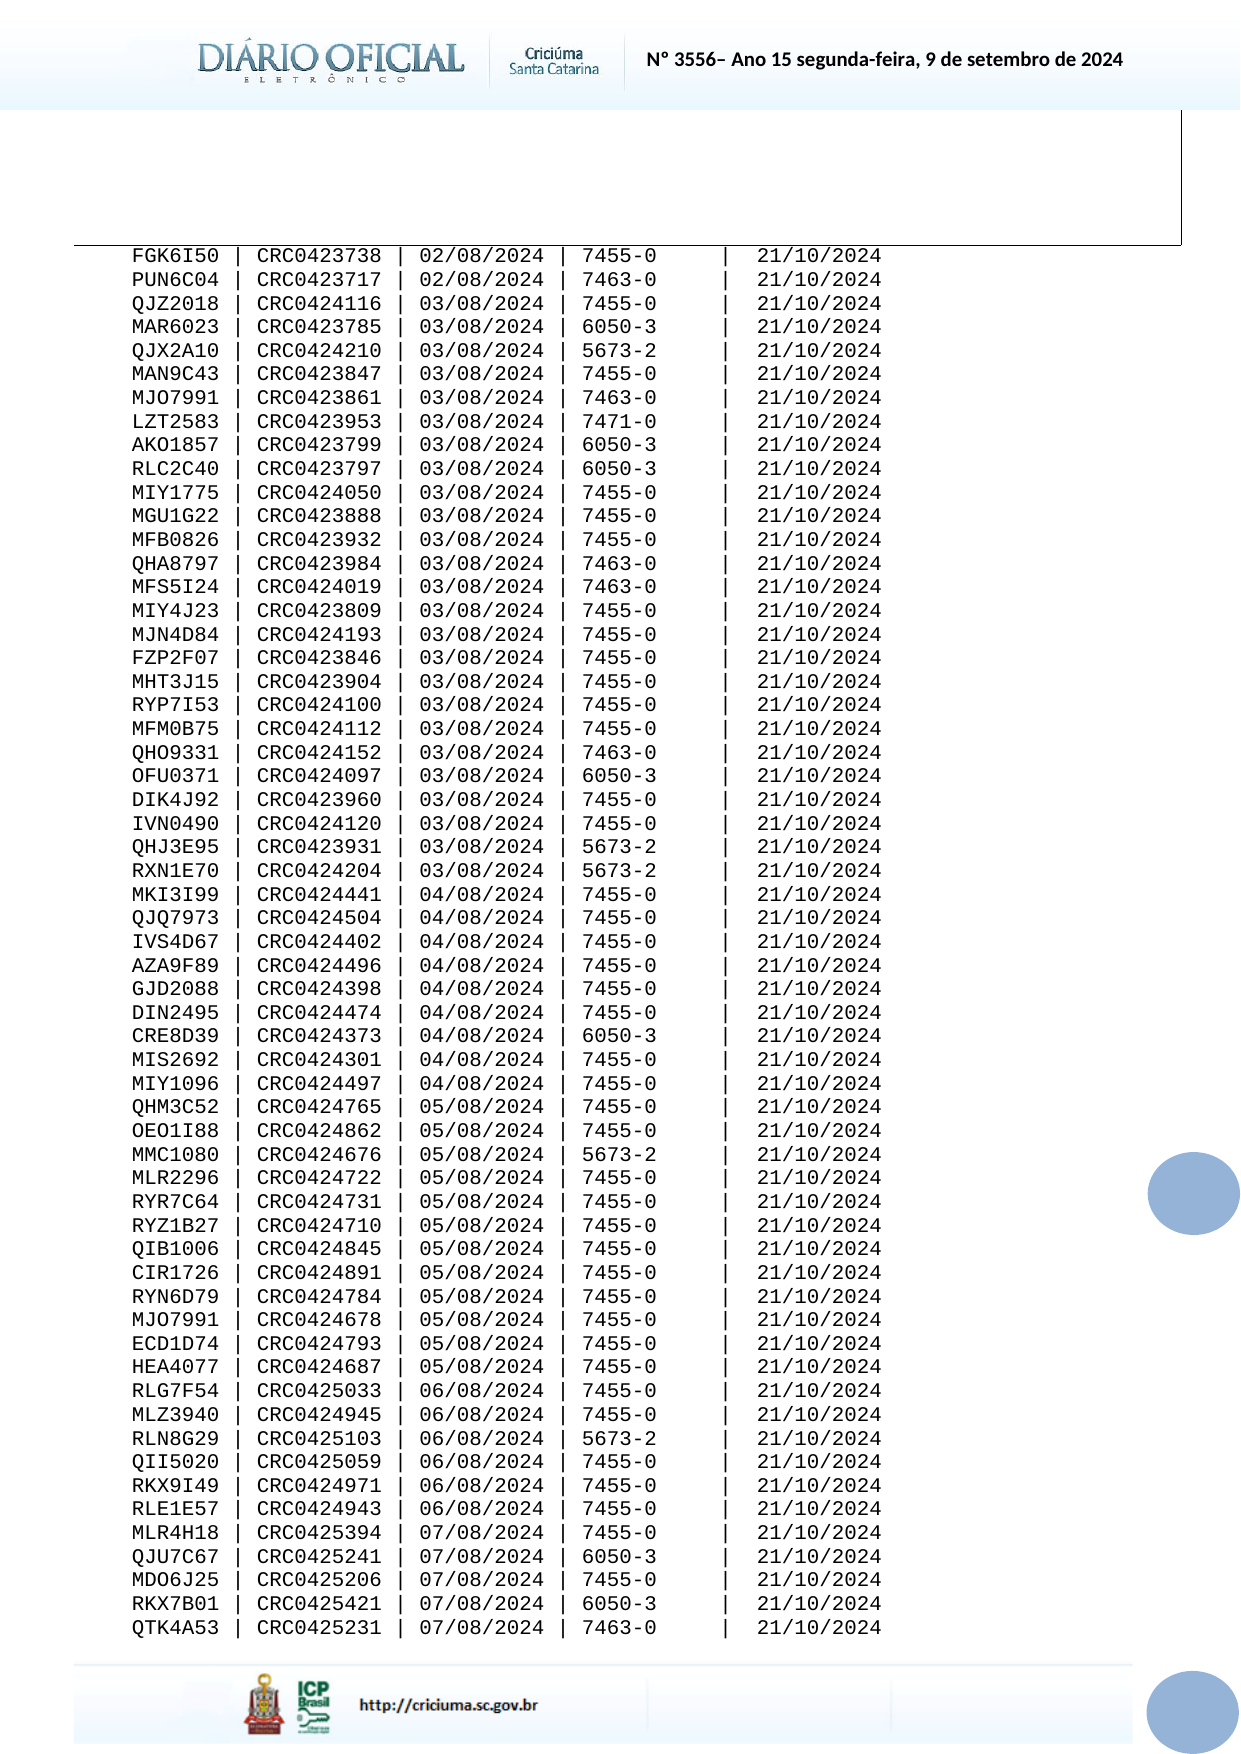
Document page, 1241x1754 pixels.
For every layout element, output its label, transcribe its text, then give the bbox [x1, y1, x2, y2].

text MJN4D84 | CRC0424193 | 03/08/2024 | 7455-0 | 21/10/2024 [44, 623, 1181, 647]
text QII5020 | CRC0425059 | 06/08/2024 | 7455-0 | 21/10/2024 [44, 1451, 1181, 1475]
text QTK4A53 | CRC0425231 | 07/08/2024 | 7463-0 | 21/10/2024 [44, 1617, 1181, 1640]
text DIN2495 | CRC0424474 | 04/08/2024 | 7455-0 | 21/10/2024 [44, 1002, 1181, 1026]
text ECD1D74 | CRC0424793 | 05/08/2024 | 7455-0 | 21/10/2024 [44, 1333, 1181, 1357]
text CIR1726 | CRC0424891 | 05/08/2024 | 7455-0 | 21/10/2024 [44, 1262, 1181, 1286]
text RYN6D79 | CRC0424784 | 05/08/2024 | 7455-0 | 21/10/2024 [44, 1286, 1181, 1309]
text MLR2296 | CRC0424722 | 05/08/2024 | 7455-0 | 21/10/2024 [44, 1167, 1157, 1191]
text MKI3I99 | CRC0424441 | 04/08/2024 | 7455-0 | 21/10/2024 [44, 884, 1181, 907]
text RYZ1B27 | CRC0424710 | 05/08/2024 | 7455-0 | 21/10/2024 [44, 1215, 1181, 1238]
text QIB1006 | CRC0424845 | 05/08/2024 | 7455-0 | 21/10/2024 [44, 1238, 1181, 1262]
text MIY4J23 | CRC0423809 | 03/08/2024 | 7455-0 | 21/10/2024 [44, 600, 1181, 623]
text MJO7991 | CRC0423861 | 03/08/2024 | 7463-0 | 21/10/2024 [44, 387, 1181, 411]
text MIY1775 | CRC0424050 | 03/08/2024 | 7455-0 | 21/10/2024 [44, 482, 1181, 505]
text PUN6C04 | CRC0423717 | 02/08/2024 | 7463-0 | 21/10/2024 [44, 269, 1181, 292]
text QHJ3E95 | CRC0423931 | 03/08/2024 | 5673-2 | 21/10/2024 [44, 836, 1181, 860]
text RYR7C64 | CRC0424731 | 05/08/2024 | 7455-0 | 21/10/2024 [44, 1191, 1153, 1215]
text AZA9F89 | CRC0424496 | 04/08/2024 | 7455-0 | 21/10/2024 [44, 954, 1181, 978]
text QJX2A10 | CRC0424210 | 03/08/2024 | 5673-2 | 21/10/2024 [44, 340, 1181, 363]
text MFS5I24 | CRC0424019 | 03/08/2024 | 7463-0 | 21/10/2024 [44, 576, 1181, 600]
text QJU7C67 | CRC0425241 | 07/08/2024 | 6050-3 | 21/10/2024 [44, 1546, 1181, 1569]
text RKX9I49 | CRC0424971 | 06/08/2024 | 7455-0 | 21/10/2024 [44, 1475, 1181, 1498]
text QJZ2018 | CRC0424116 | 03/08/2024 | 7455-0 | 21/10/2024 [44, 292, 1181, 316]
text MIS2692 | CRC0424301 | 04/08/2024 | 7455-0 | 21/10/2024 [44, 1049, 1181, 1073]
text RKX7B01 | CRC0425421 | 07/08/2024 | 6050-3 | 21/10/2024 [44, 1593, 1181, 1617]
text MAR6023 | CRC0423785 | 03/08/2024 | 6050-3 | 21/10/2024 [44, 316, 1181, 340]
text DIK4J92 | CRC0423960 | 03/08/2024 | 7455-0 | 21/10/2024 [44, 789, 1181, 813]
text RLE1E57 | CRC0424943 | 06/08/2024 | 7455-0 | 21/10/2024 [44, 1498, 1181, 1522]
text MAN9C43 | CRC0423847 | 03/08/2024 | 7455-0 | 21/10/2024 [44, 363, 1181, 387]
text QJQ7973 | CRC0424504 | 04/08/2024 | 7455-0 | 21/10/2024 [44, 907, 1181, 931]
text HEA4077 | CRC0424687 | 05/08/2024 | 7455-0 | 21/10/2024 [44, 1357, 1181, 1380]
text FZP2F07 | CRC0423846 | 03/08/2024 | 7455-0 | 21/10/2024 [44, 647, 1181, 671]
text RYP7I53 | CRC0424100 | 03/08/2024 | 7455-0 | 21/10/2024 [44, 694, 1181, 718]
text IVS4D67 | CRC0424402 | 04/08/2024 | 7455-0 | 21/10/2024 [44, 931, 1181, 954]
text RLN8G29 | CRC0425103 | 06/08/2024 | 5673-2 | 21/10/2024 [44, 1427, 1181, 1451]
text MDO6J25 | CRC0425206 | 07/08/2024 | 7455-0 | 21/10/2024 [44, 1569, 1181, 1593]
text IVN0490 | CRC0424120 | 03/08/2024 | 7455-0 | 21/10/2024 [44, 813, 1181, 836]
text QHO9331 | CRC0424152 | 03/08/2024 | 7463-0 | 21/10/2024 [44, 742, 1181, 765]
text MHT3J15 | CRC0423904 | 03/08/2024 | 7455-0 | 21/10/2024 [44, 671, 1181, 694]
text RLC2C40 | CRC0423797 | 03/08/2024 | 6050-3 | 21/10/2024 [44, 458, 1181, 482]
text OEO1I88 | CRC0424862 | 05/08/2024 | 7455-0 | 21/10/2024 [44, 1120, 1181, 1144]
text MMC1080 | CRC0424676 | 05/08/2024 | 5673-2 | 21/10/2024 [44, 1144, 1181, 1167]
text OFU0371 | CRC0424097 | 03/08/2024 | 6050-3 | 21/10/2024 [44, 765, 1181, 789]
text MLZ3940 | CRC0424945 | 06/08/2024 | 7455-0 | 21/10/2024 [44, 1404, 1181, 1427]
text LZT2583 | CRC0423953 | 03/08/2024 | 7471-0 | 21/10/2024 [44, 411, 1181, 434]
text QHM3C52 | CRC0424765 | 05/08/2024 | 7455-0 | 21/10/2024 [44, 1096, 1181, 1120]
text MIY1096 | CRC0424497 | 04/08/2024 | 7455-0 | 21/10/2024 [44, 1073, 1181, 1096]
text AKO1857 | CRC0423799 | 03/08/2024 | 6050-3 | 21/10/2024 [44, 434, 1181, 458]
text MGU1G22 | CRC0423888 | 03/08/2024 | 7455-0 | 21/10/2024 [44, 505, 1181, 529]
text MLR4H18 | CRC0425394 | 07/08/2024 | 7455-0 | 21/10/2024 [44, 1522, 1181, 1546]
text MFB0826 | CRC0423932 | 03/08/2024 | 7455-0 | 21/10/2024 [44, 529, 1181, 553]
text GJD2088 | CRC0424398 | 04/08/2024 | 7455-0 | 21/10/2024 [44, 978, 1181, 1002]
text CRE8D39 | CRC0424373 | 04/08/2024 | 6050-3 | 21/10/2024 [44, 1026, 1181, 1049]
text MJO7991 | CRC0424678 | 05/08/2024 | 7455-0 | 21/10/2024 [44, 1309, 1181, 1333]
text FGK6I50 | CRC0423738 | 02/08/2024 | 7455-0 | 21/10/2024 [44, 245, 1181, 269]
text RLG7F54 | CRC0425033 | 06/08/2024 | 7455-0 | 21/10/2024 [44, 1380, 1181, 1404]
text MFM0B75 | CRC0424112 | 03/08/2024 | 7455-0 | 21/10/2024 [44, 718, 1181, 742]
text RXN1E70 | CRC0424204 | 03/08/2024 | 5673-2 | 21/10/2024 [44, 860, 1181, 884]
text QHA8797 | CRC0423984 | 03/08/2024 | 7463-0 | 21/10/2024 [44, 553, 1181, 576]
